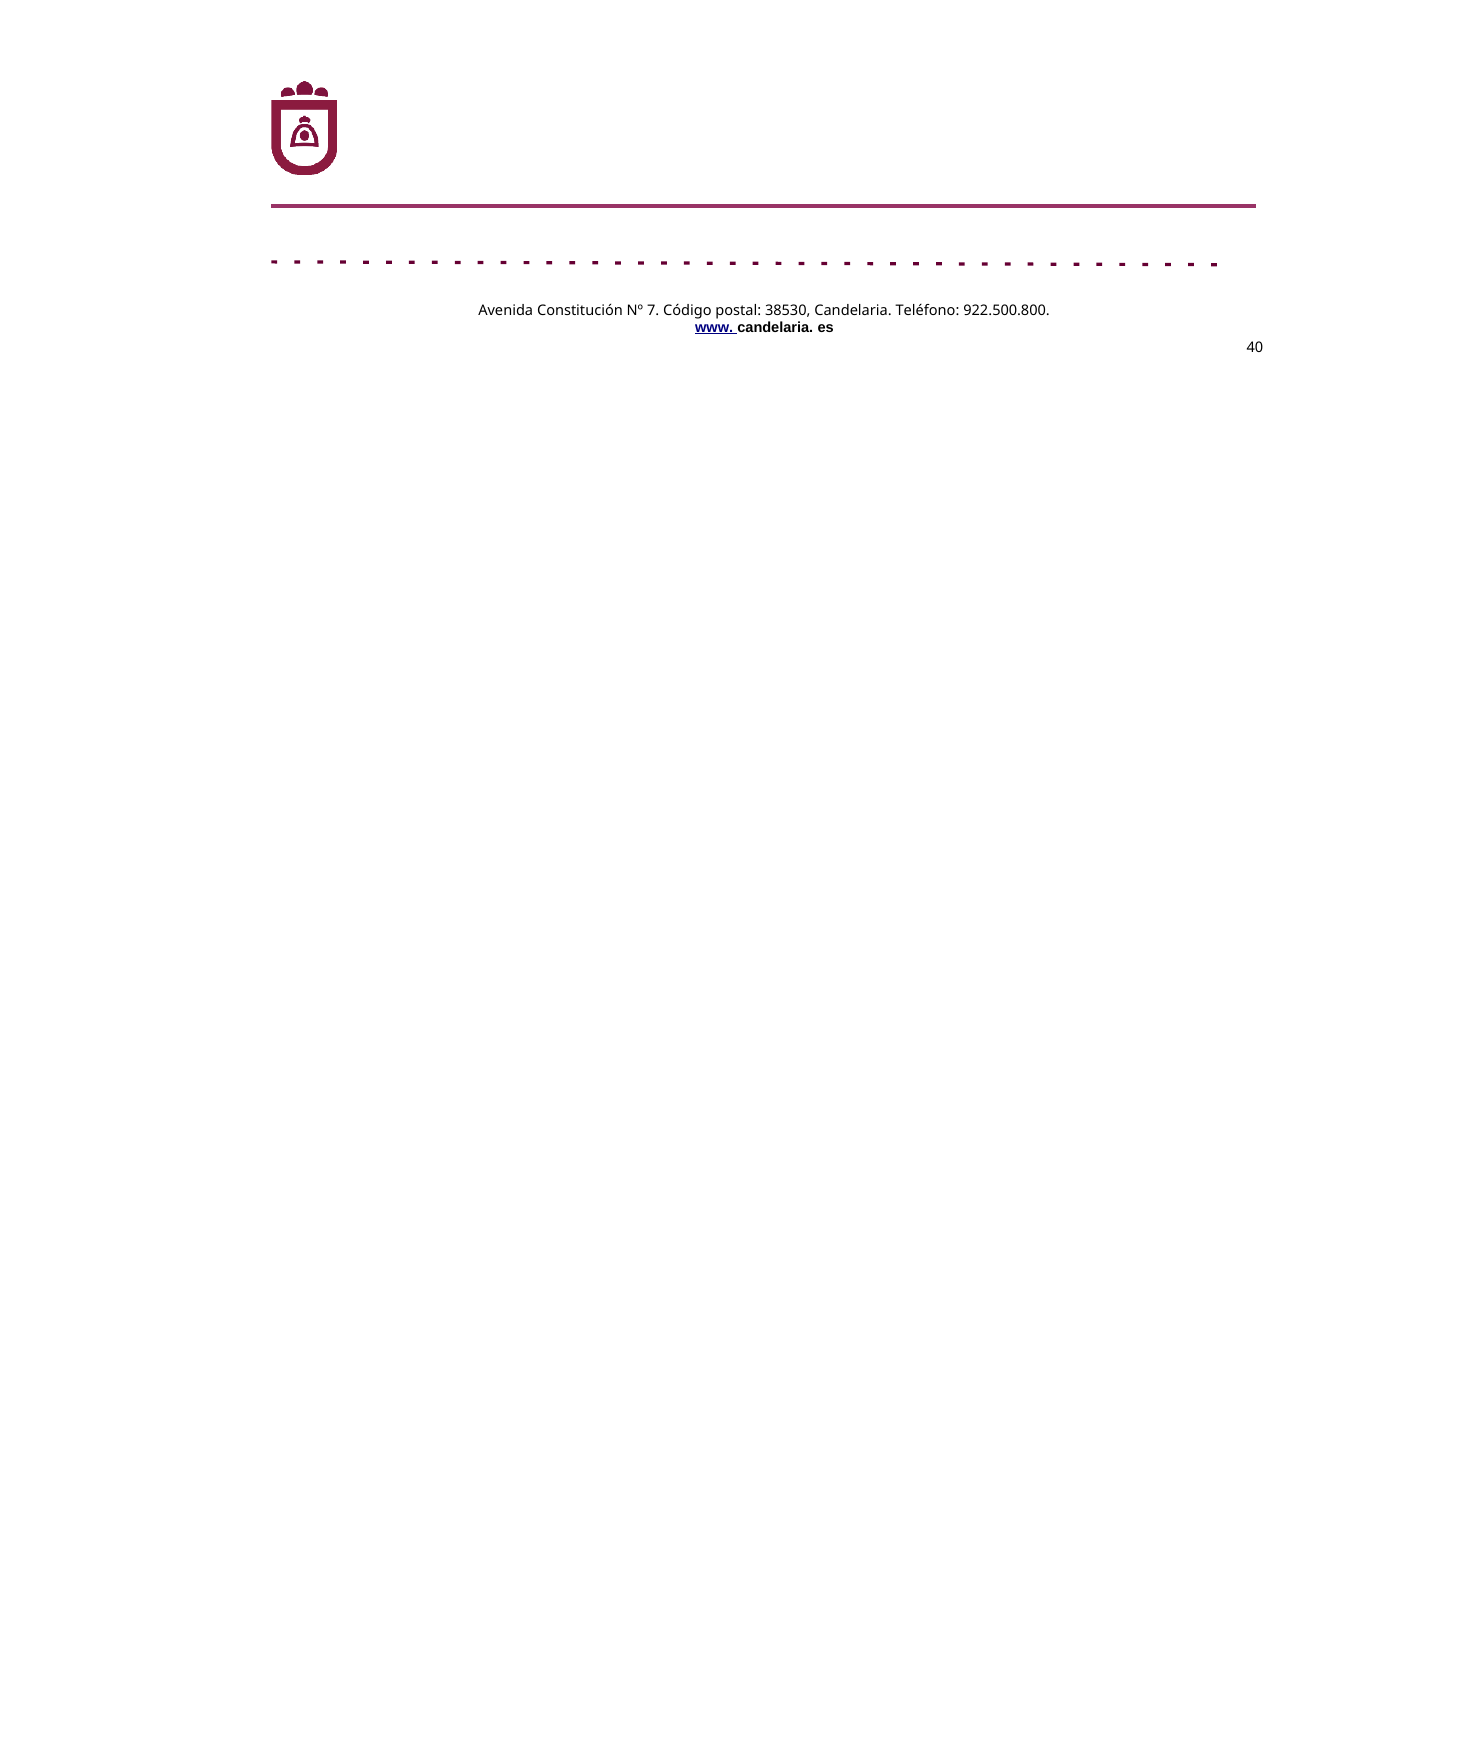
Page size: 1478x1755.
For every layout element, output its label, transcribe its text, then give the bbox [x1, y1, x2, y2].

text www. candelaria. es [101, 319, 1427, 336]
text 40 [37, 337, 1263, 356]
text Avenida Constitución Nº 7. Código postal: 38530, Candelaria. Teléfono: 922.500.800. [101, 303, 1427, 319]
